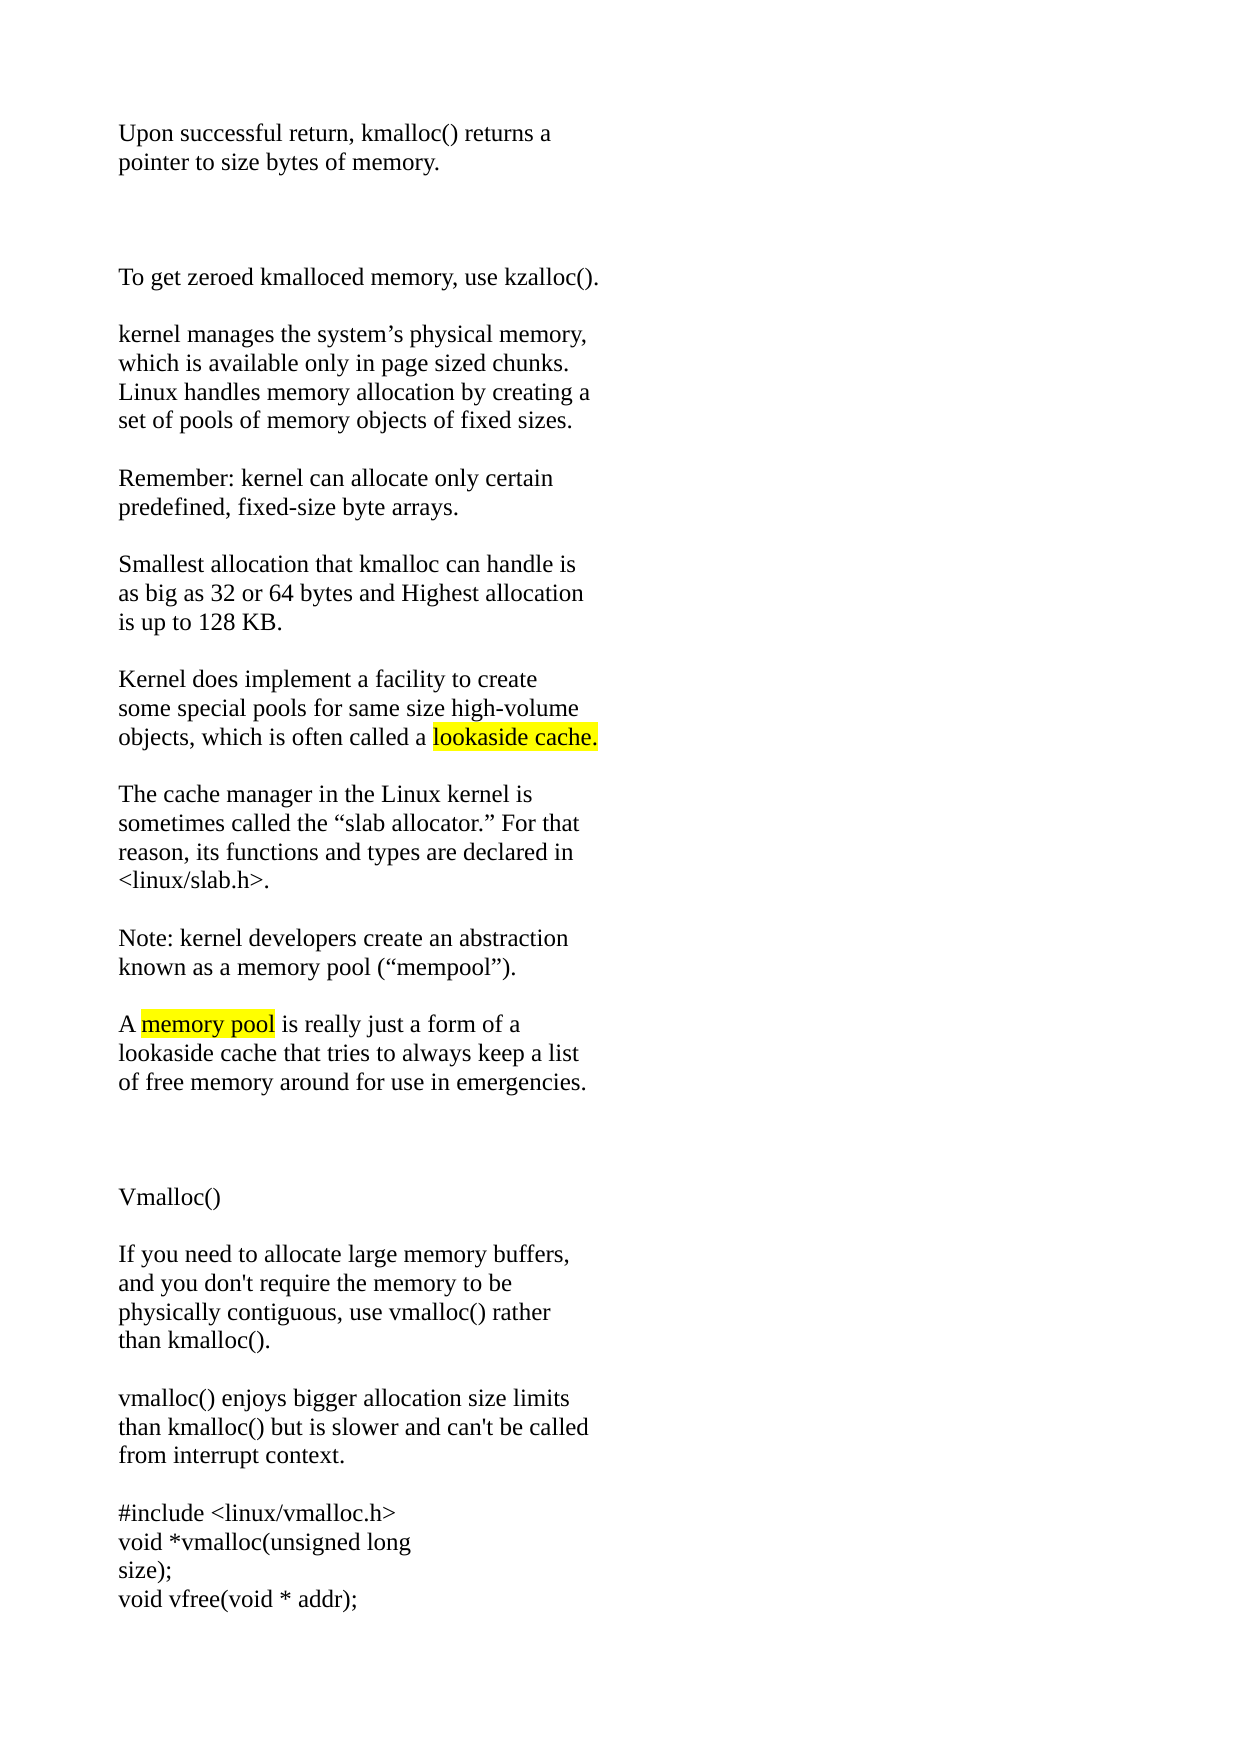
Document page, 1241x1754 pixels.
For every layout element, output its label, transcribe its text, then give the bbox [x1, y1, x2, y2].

text and you don't require the memory to be [118, 1268, 1122, 1297]
text objects, which is often called a lookaside cache. [118, 722, 1122, 751]
text some special pools for same size high-volume [118, 693, 1122, 722]
text than kmalloc(). [118, 1326, 1122, 1354]
text vmalloc() enjoys bigger allocation size limits [118, 1383, 1122, 1412]
text is up to 128 KB. [118, 607, 1122, 636]
text predefined, fixed-size byte arrays. [118, 492, 1122, 521]
text physically contiguous, use vmalloc() rather [118, 1297, 1122, 1326]
text Vmalloc() [118, 1182, 1122, 1211]
text size); [118, 1556, 1122, 1584]
text Upon successful return, kmalloc() returns a [118, 118, 1122, 147]
text pointer to size bytes of memory. [118, 147, 1122, 176]
text Kernel does implement a facility to create [118, 664, 1122, 693]
text To get zeroed kmalloced memory, use kzalloc(). [118, 262, 1122, 291]
text void vfree(void * addr); [118, 1584, 1122, 1613]
text Smallest allocation that kmalloc can handle is [118, 549, 1122, 578]
text A memory pool is really just a form of a [118, 1009, 1122, 1038]
text known as a memory pool (“mempool”). [118, 952, 1122, 981]
text lookaside cache that tries to always keep a list [118, 1038, 1122, 1067]
text Note: kernel developers create an abstraction [118, 923, 1122, 952]
text kernel manages the system’s physical memory, [118, 319, 1122, 348]
text set of pools of memory objects of fixed sizes. [118, 406, 1122, 434]
text reason, its functions and types are declared in [118, 837, 1122, 866]
text If you need to allocate large memory buffers, [118, 1239, 1122, 1268]
text from interrupt context. [118, 1441, 1122, 1469]
text than kmalloc() but is slower and can't be called [118, 1412, 1122, 1441]
text <linux/slab.h>. [118, 866, 1122, 894]
text which is available only in page sized chunks. [118, 348, 1122, 377]
text Linux handles memory allocation by creating a [118, 377, 1122, 406]
text The cache manager in the Linux kernel is [118, 779, 1122, 808]
text Remember: kernel can allocate only certain [118, 463, 1122, 492]
text of free memory around for use in emergencies. [118, 1067, 1122, 1096]
text void *vmalloc(unsigned long [118, 1527, 1122, 1556]
text #include <linux/vmalloc.h> [118, 1498, 1122, 1527]
text as big as 32 or 64 bytes and Highest allocation [118, 578, 1122, 607]
text sometimes called the “slab allocator.” For that [118, 808, 1122, 837]
